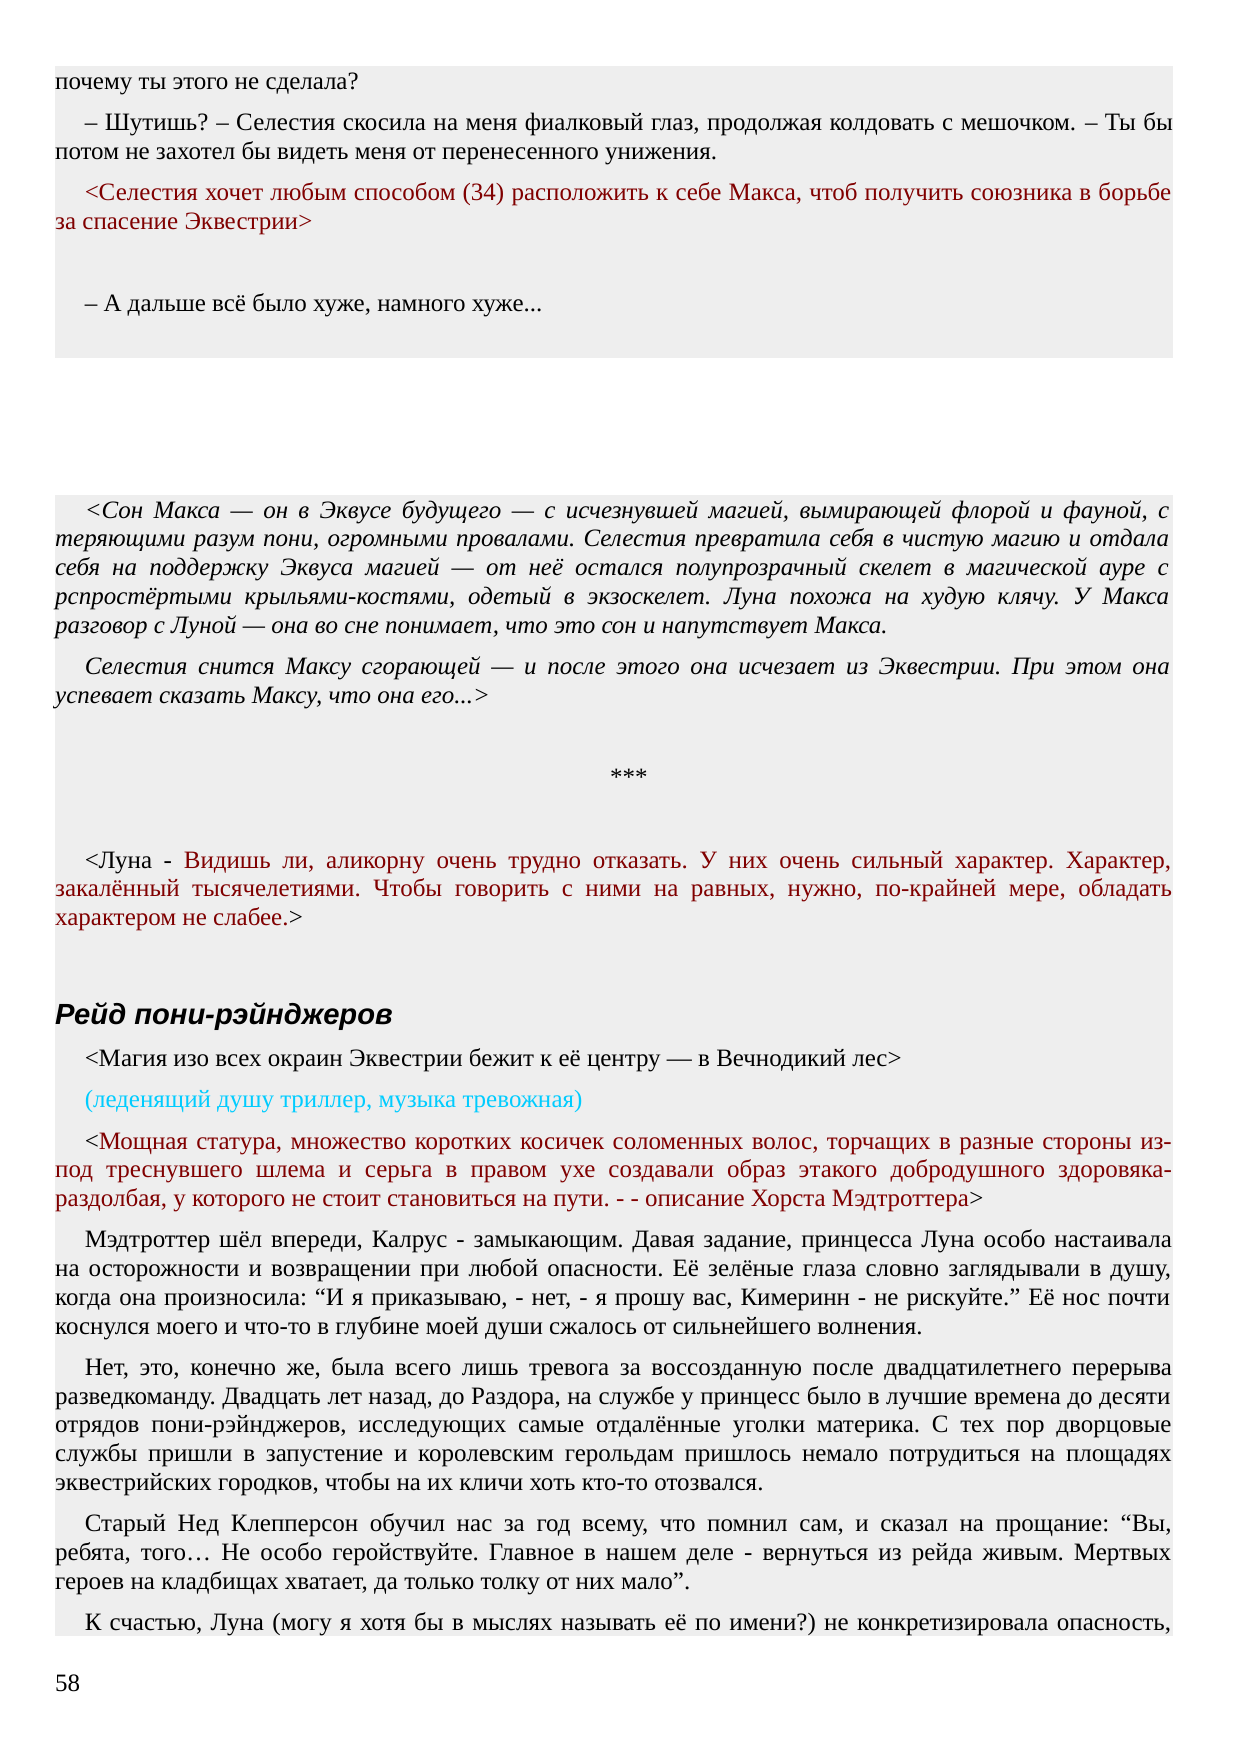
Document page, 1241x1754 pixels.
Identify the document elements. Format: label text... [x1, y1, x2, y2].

text Селестия снится Максу сгорающей — и после этого она исчезает из Эквестрии. При этом она успевает сказать Максу, что она его...> [55, 651, 1173, 708]
subtitle Рейд пони-рэйнджеров [55, 997, 1173, 1031]
text <Селестия хочет любым способом (34) расположить к себе Макса, чтоб получить союзника в борьбе за спасение Эквестрии> [55, 177, 1173, 235]
text Старый Нед Клепперсон обучил нас за год всему, что помнил сам, и сказал на прощание: “Вы, ребята, того… Не особо геройствуйте. Главное в нашем деле - вернуться из рейда живым. Мертвых героев на кладбищах хватает, да только толку от них мало”. [55, 1508, 1173, 1594]
text <Магия изо всех окраин Эквестрии бежит к её центру — в Вечнодикий лес> [55, 1043, 1173, 1072]
text почему ты этого не сделала? [55, 66, 1173, 95]
text Нет, это, конечно же, была всего лишь тревога за воссозданную после двадцатилетнего перерыва разведкоманду. Двадцать лет назад, до Раздора, на службе у принцесс было в лучшие времена до десяти отрядов пони-рэйнджеров, исследующих самые отдалённые уголки материка. С тех пор дворцовые службы пришли в запустение и королевским герольдам пришлось немало потрудиться на площадях эквестрийских городков, чтобы на их кличи хоть кто-то отозвался. [55, 1352, 1173, 1496]
text – А дальше всё было хуже, намного хуже... [55, 288, 1173, 317]
text <Мощная статура, множество коротких косичек соломенных волос, торчащих в разные стороны из-под треснувшего шлема и серьга в правом ухе создавали образ этакого добродушного здоровяка-раздолбая, у которого не стоит становиться на пути. - - описание Хорста Мэдтроттера> [55, 1126, 1173, 1212]
text (леденящий душу триллер, музыка тревожная) [55, 1084, 1173, 1113]
text – Шутишь? – Селестия скосила на меня фиалковый глаз, продолжая колдовать с мешочком. – Ты бы потом не захотел бы видеть меня от перенесенного унижения. [55, 107, 1173, 165]
text <Луна - Видишь ли, аликорну очень трудно отказать. У них очень сильный характер. Характер, закалённый тысячелетиями. Чтобы говорить с ними на равных, нужно, по-крайней мере, обладать характером не слабее.> [55, 845, 1173, 931]
text К счастью, Луна (могу я хотя бы в мыслях называть её по имени?) не конкретизировала опасность, [55, 1607, 1173, 1636]
text <Сон Макса — он в Эквусе будущего — с исчезнувшей магией, вымирающей флорой и фауной, с теряющими разум пони, огромными провалами. Селестия превратила себя в чистую магию и отдала себя на поддержку Эквуса магией — от неё остался полупрозрачный скелет в магической ауре с рспростёртыми крыльями-костями, одетый в экзоскелет. Луна похожа на худую клячу. У Макса разговор с Луной — она во сне понимает, что это сон и напутствует Макса. [55, 495, 1173, 638]
text *** [55, 762, 1173, 791]
text Мэдтроттер шёл впереди, Калрус - замыкающим. Давая задание, принцесса Луна особо настаивала на осторожности и возвращении при любой опасности. Её зелёные глаза словно заглядывали в душу, когда она произносила: “И я приказываю, - нет, - я прошу вас, Кимеринн - не рискуйте.” Её нос почти коснулся моего и что-то в глубине моей души сжалось от сильнейшего волнения. [55, 1224, 1173, 1339]
